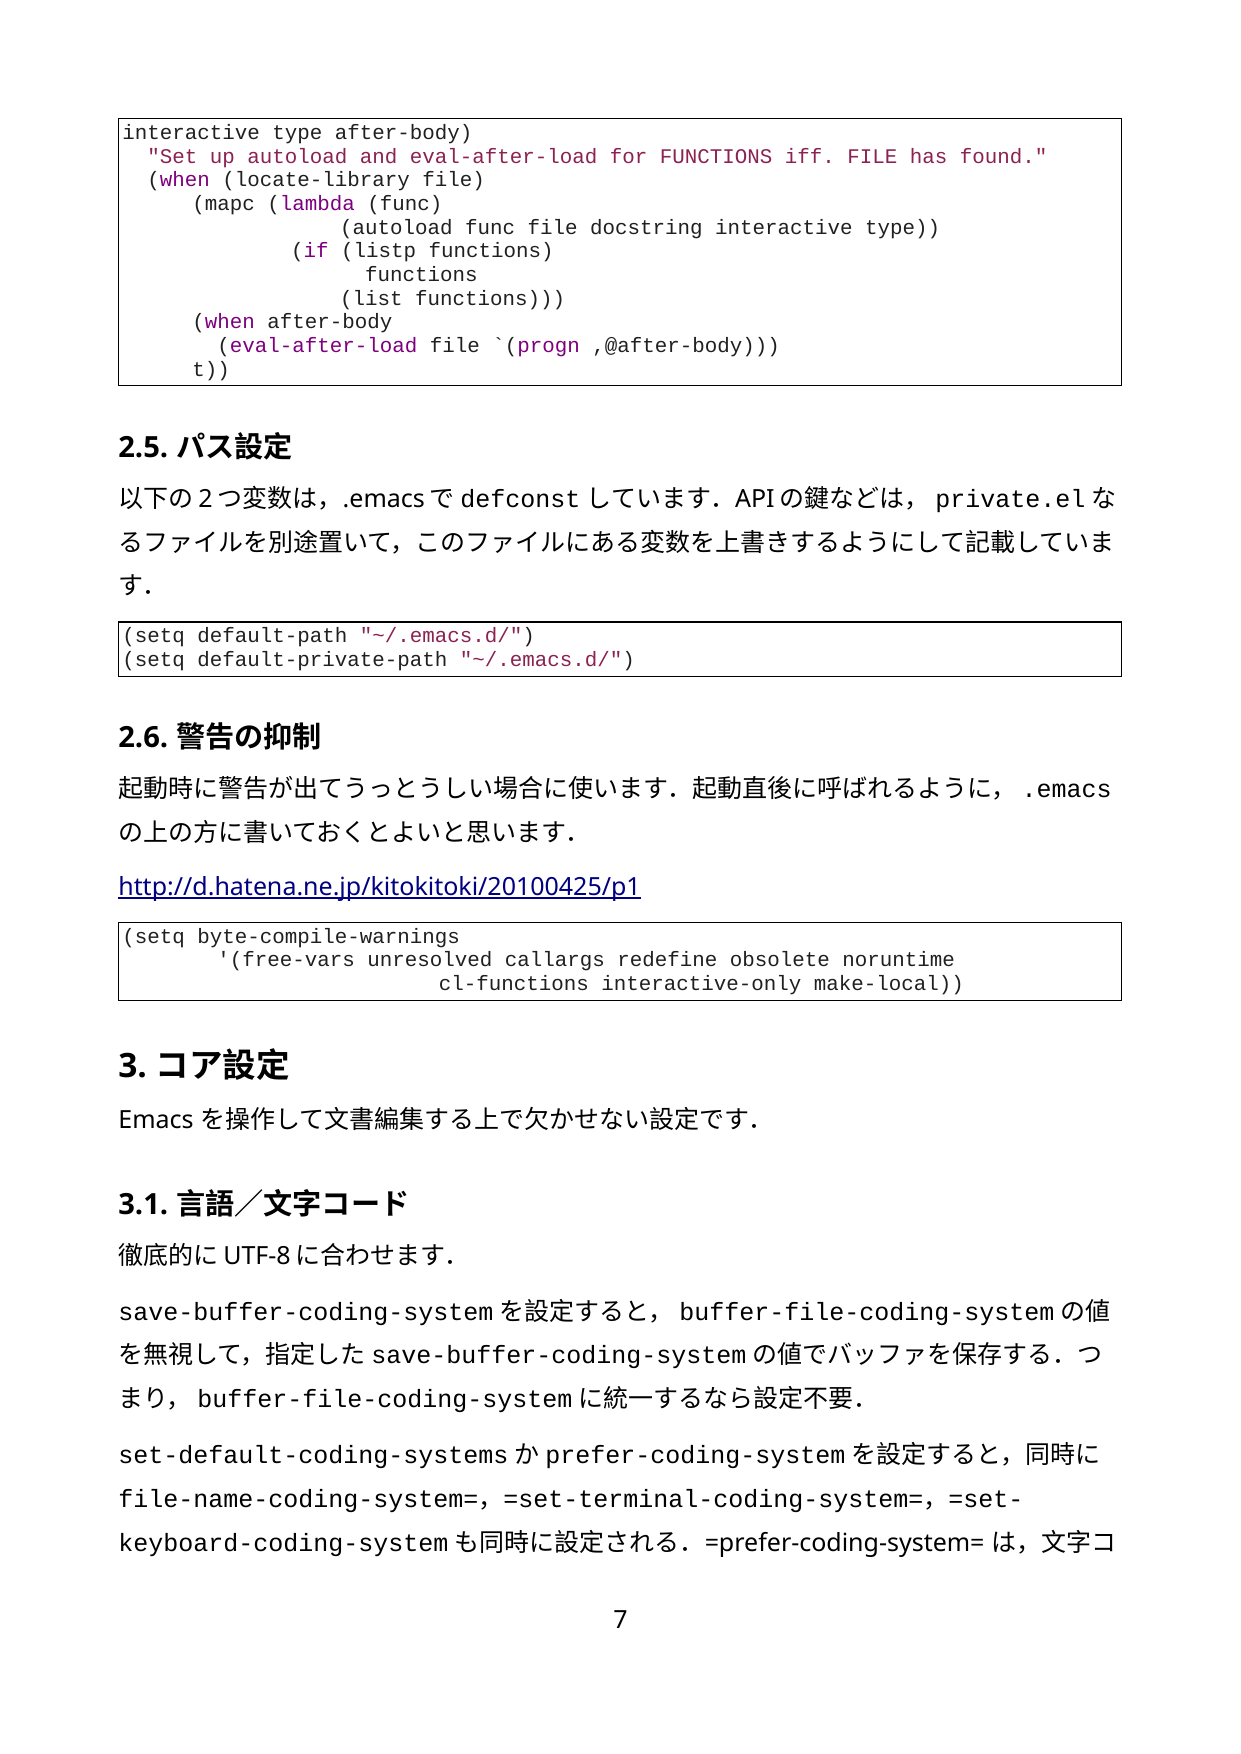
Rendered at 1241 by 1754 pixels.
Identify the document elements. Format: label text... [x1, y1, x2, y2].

text cl-functions interactive-only make-local)) [119, 969, 1121, 1000]
text set-default-coding-systems か prefer-coding-system を設定すると，同時に file-name-coding-system=，=set-terminal-coding-system=，=set-keyboard-coding-system も同時に設定される．=prefer-coding-system= は，文字コ [118, 1435, 1122, 1558]
text 徹底的にUTF-8に合わせます． [118, 1235, 1122, 1272]
subtitle パス設定 [118, 423, 1122, 466]
text (setq default-private-path "~/.emacs.d/") [119, 645, 1121, 676]
text t)) [119, 354, 1121, 385]
text functions [119, 260, 1121, 284]
text (eval-after-load file `(progn ,@after-body))) [119, 331, 1121, 354]
subtitle 言語／文字コード [118, 1180, 1122, 1223]
text (list functions))) [119, 284, 1121, 307]
text '(free-vars unresolved callargs redefine obsolete noruntime [119, 946, 1121, 969]
subtitle 警告の抑制 [118, 714, 1122, 756]
text (when (locate-library file) [119, 165, 1121, 189]
text 起動時に警告が出てうっとうしい場合に使います．起動直後に呼ばれるように， .emacs の上の方に書いておくとよいと思います． [118, 769, 1122, 849]
text save-buffer-coding-system を設定すると， buffer-file-coding-system の値を無視して，指定した save-buffer-coding-system の値でバッファを保存する．つまり， buffer-file-coding-system に統一するなら設定不要． [118, 1291, 1122, 1415]
text http://d.hatena.ne.jp/kitokitoki/20100425/p1 [118, 868, 1122, 903]
text "Set up autoload and eval-after-load for FUNCTIONS iff. FILE has found." [119, 142, 1121, 165]
text (autoload func file docstring interactive type)) [119, 213, 1121, 236]
text 以下の2つ変数は，.emacsで defconst しています．APIの鍵などは， private.el なるファイルを別途置いて，このファイルにある変数を上書きするようにして記載しています． [118, 478, 1122, 602]
text (when after-body [119, 307, 1121, 331]
text interactive type after-body) [119, 119, 1121, 142]
text (mapc (lambda (func) [119, 189, 1121, 213]
text (if (listp functions) [119, 236, 1121, 260]
subtitle コア設定 [118, 1038, 1122, 1087]
text (setq default-path "~/.emacs.d/") [119, 623, 1121, 645]
text Emacs を操作して文書編集する上で欠かせない設定です． [118, 1099, 1122, 1136]
text (setq byte-compile-warnings [119, 923, 1121, 946]
